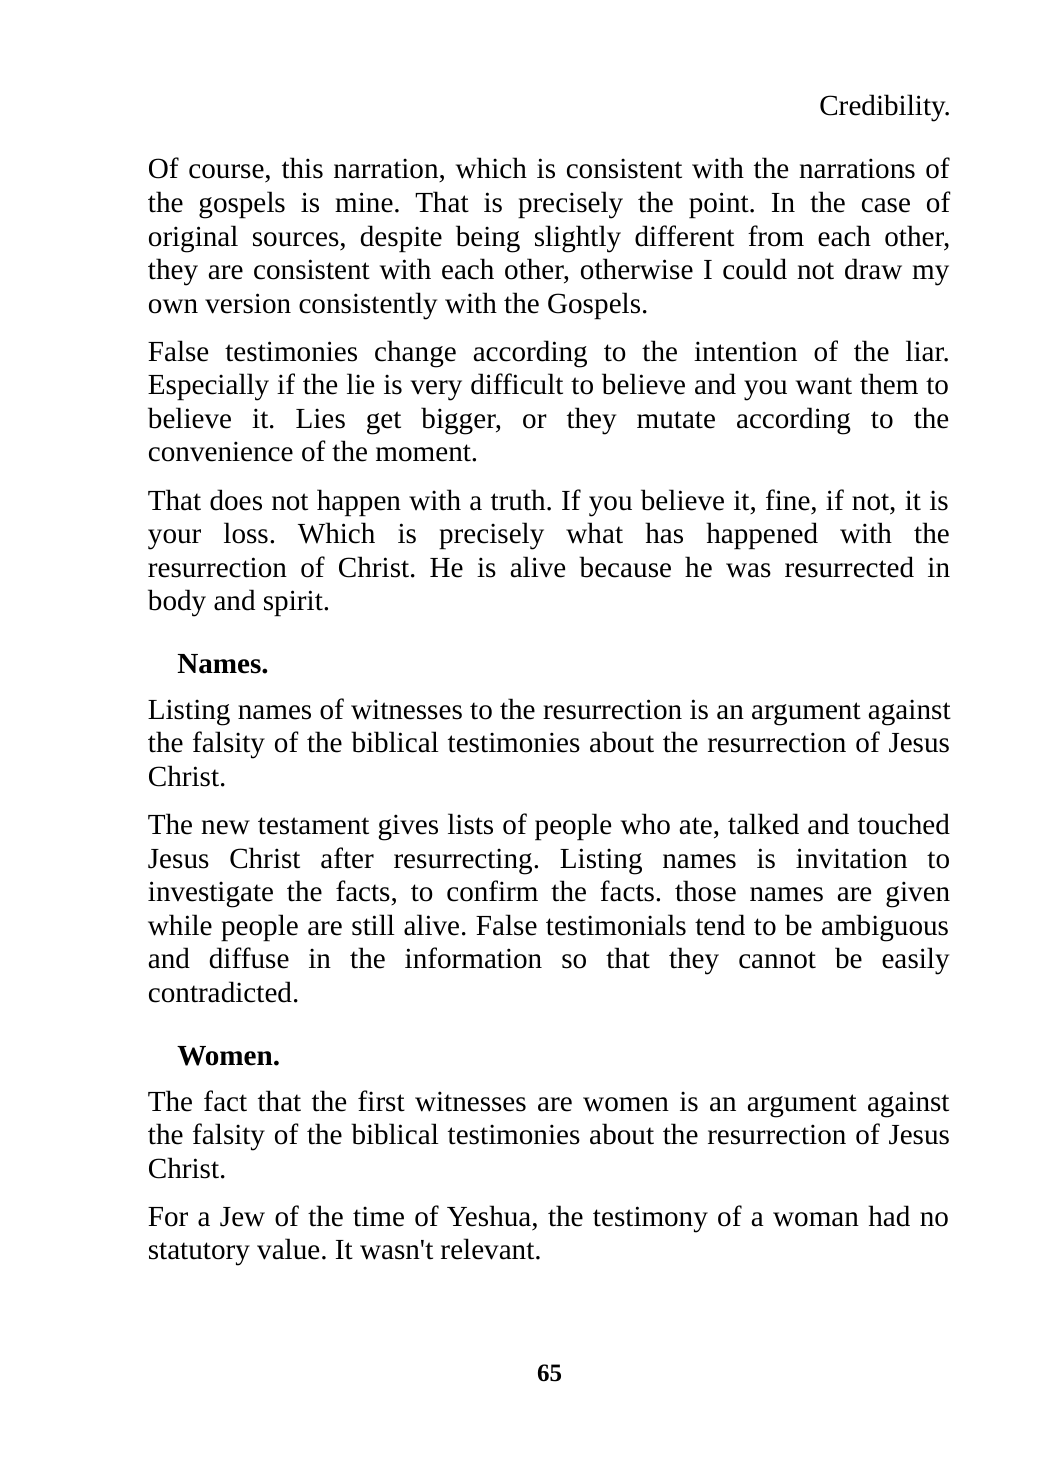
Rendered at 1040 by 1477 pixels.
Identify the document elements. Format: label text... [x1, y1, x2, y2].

subtitle Women. [177, 1038, 951, 1071]
text The new testament gives lists of people who ate, talked and touched Jesus Christ after resurrecting. Listing names is invitation to investigate the facts, to confirm the facts. those names are given while people are still alive. False testimonials tend to be ambiguous and diffuse in the information so that they cannot be easily contradicted. [148, 807, 951, 1008]
text Of course, this narration, which is consistent with the narrations of the gospels is mine. That is precisely the point. In the case of original sources, despite being slightly different from each other, they are consistent with each other, otherwise I could not draw my own version consistently with the Gospels. [148, 152, 951, 319]
text Listing names of witnesses to the resurrection is an argument against the falsity of the biblical testimonies about the resurrection of Jesus Christ. [148, 692, 951, 793]
text The fact that the first witnesses are women is an argument against the falsity of the biblical testimonies about the resurrection of Jesus Christ. [148, 1084, 951, 1184]
text False testimonies change according to the intention of the liar. Especially if the lie is very difficult to believe and you want them to believe it. Lies get bigger, or they mutate according to the convenience of the moment. [148, 334, 951, 468]
text That does not happen with a truth. If you believe it, fine, if not, it is your loss. Which is precisely what has happened with the resurrection of Christ. He is alive because he was resurrected in body and spirit. [148, 483, 951, 617]
text For a Jew of the time of Yeshua, the testimony of a woman had no statutory value. It wasn't relevant. [148, 1199, 951, 1266]
subtitle Names. [177, 646, 951, 679]
